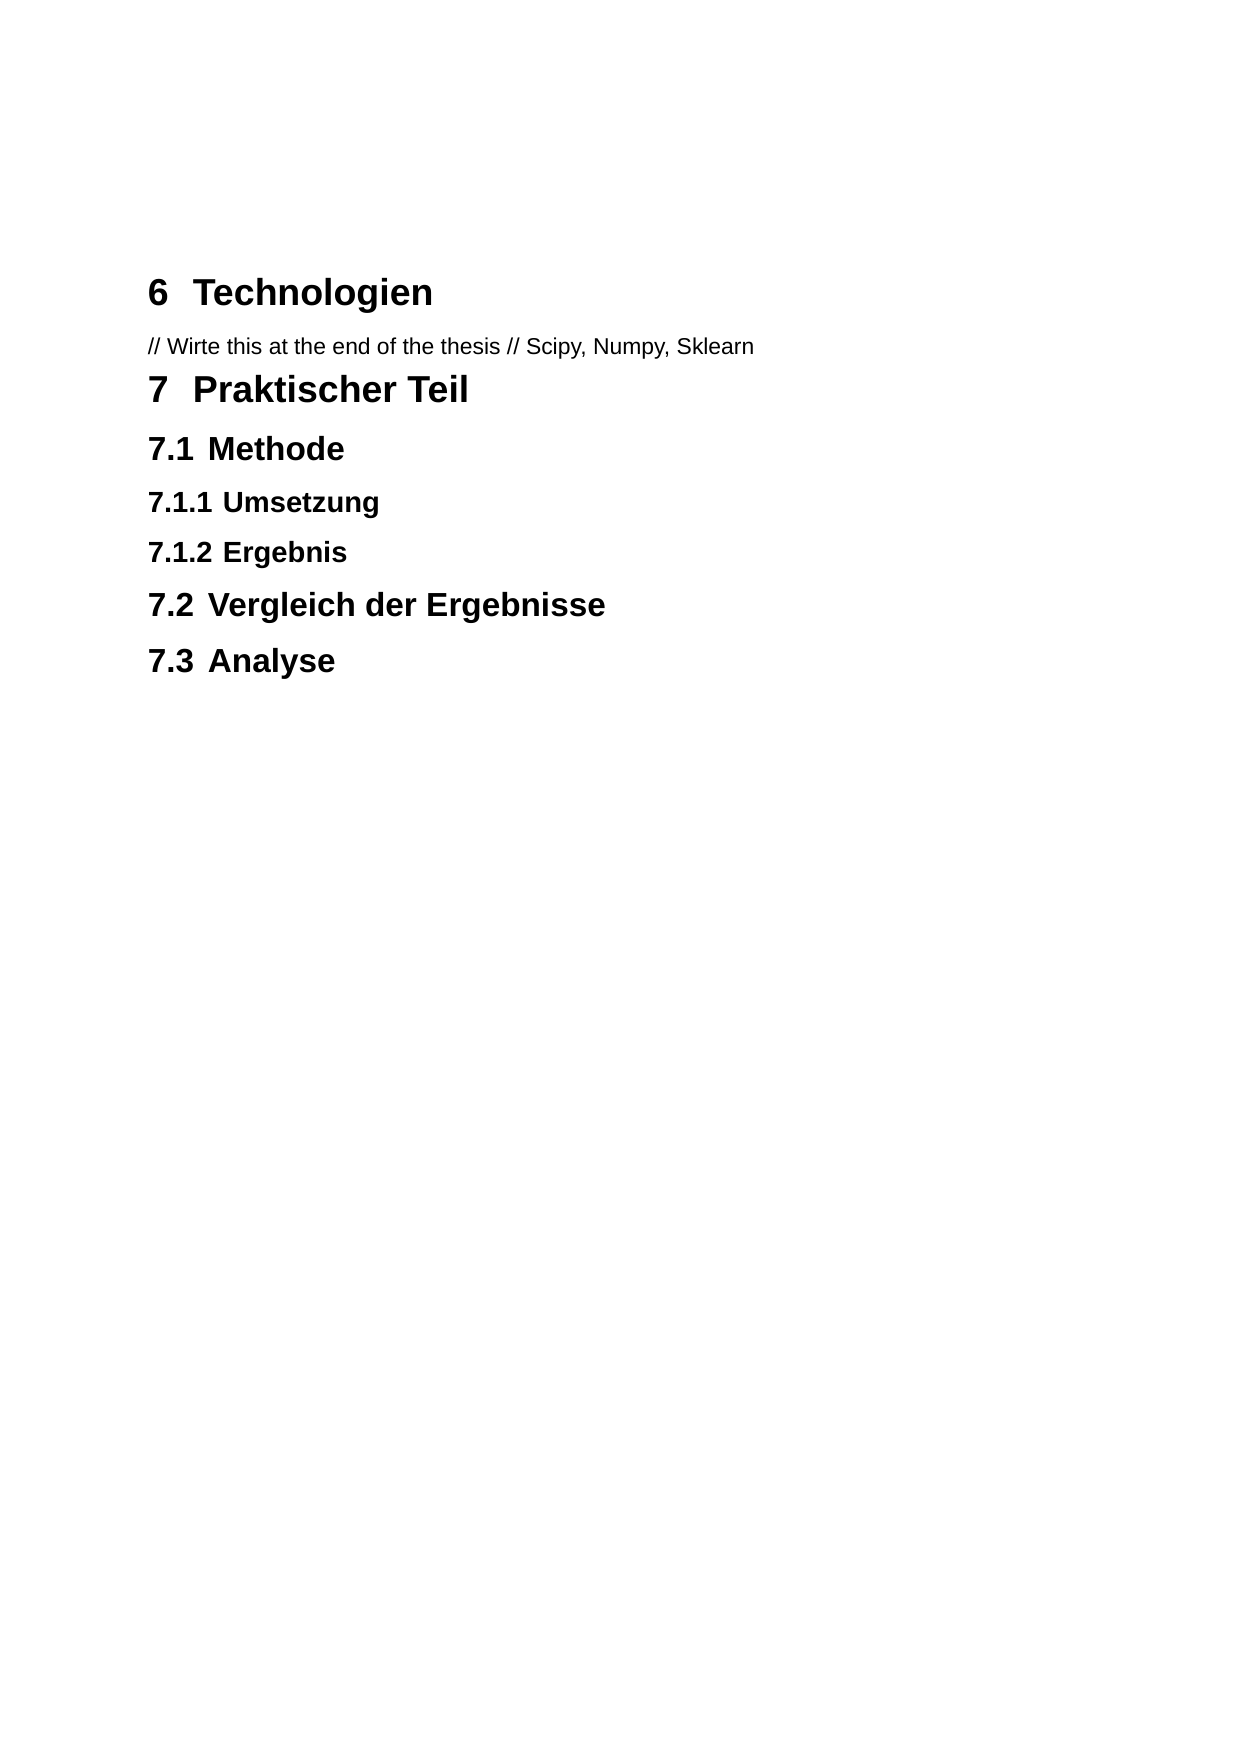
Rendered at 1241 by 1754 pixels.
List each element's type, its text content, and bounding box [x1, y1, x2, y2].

subtitle Technologien [148, 270, 1092, 313]
subtitle Umsetzung [148, 485, 1092, 519]
subtitle Analyse [148, 641, 1092, 679]
subtitle Methode [148, 429, 1092, 468]
text // Wirte this at the end of the thesis // Scipy, Numpy, Sklearn [148, 333, 1092, 359]
subtitle Vergleich der Ergebnisse [148, 585, 1092, 623]
subtitle Ergebnis [148, 535, 1092, 569]
subtitle Praktischer Teil [148, 367, 1092, 410]
